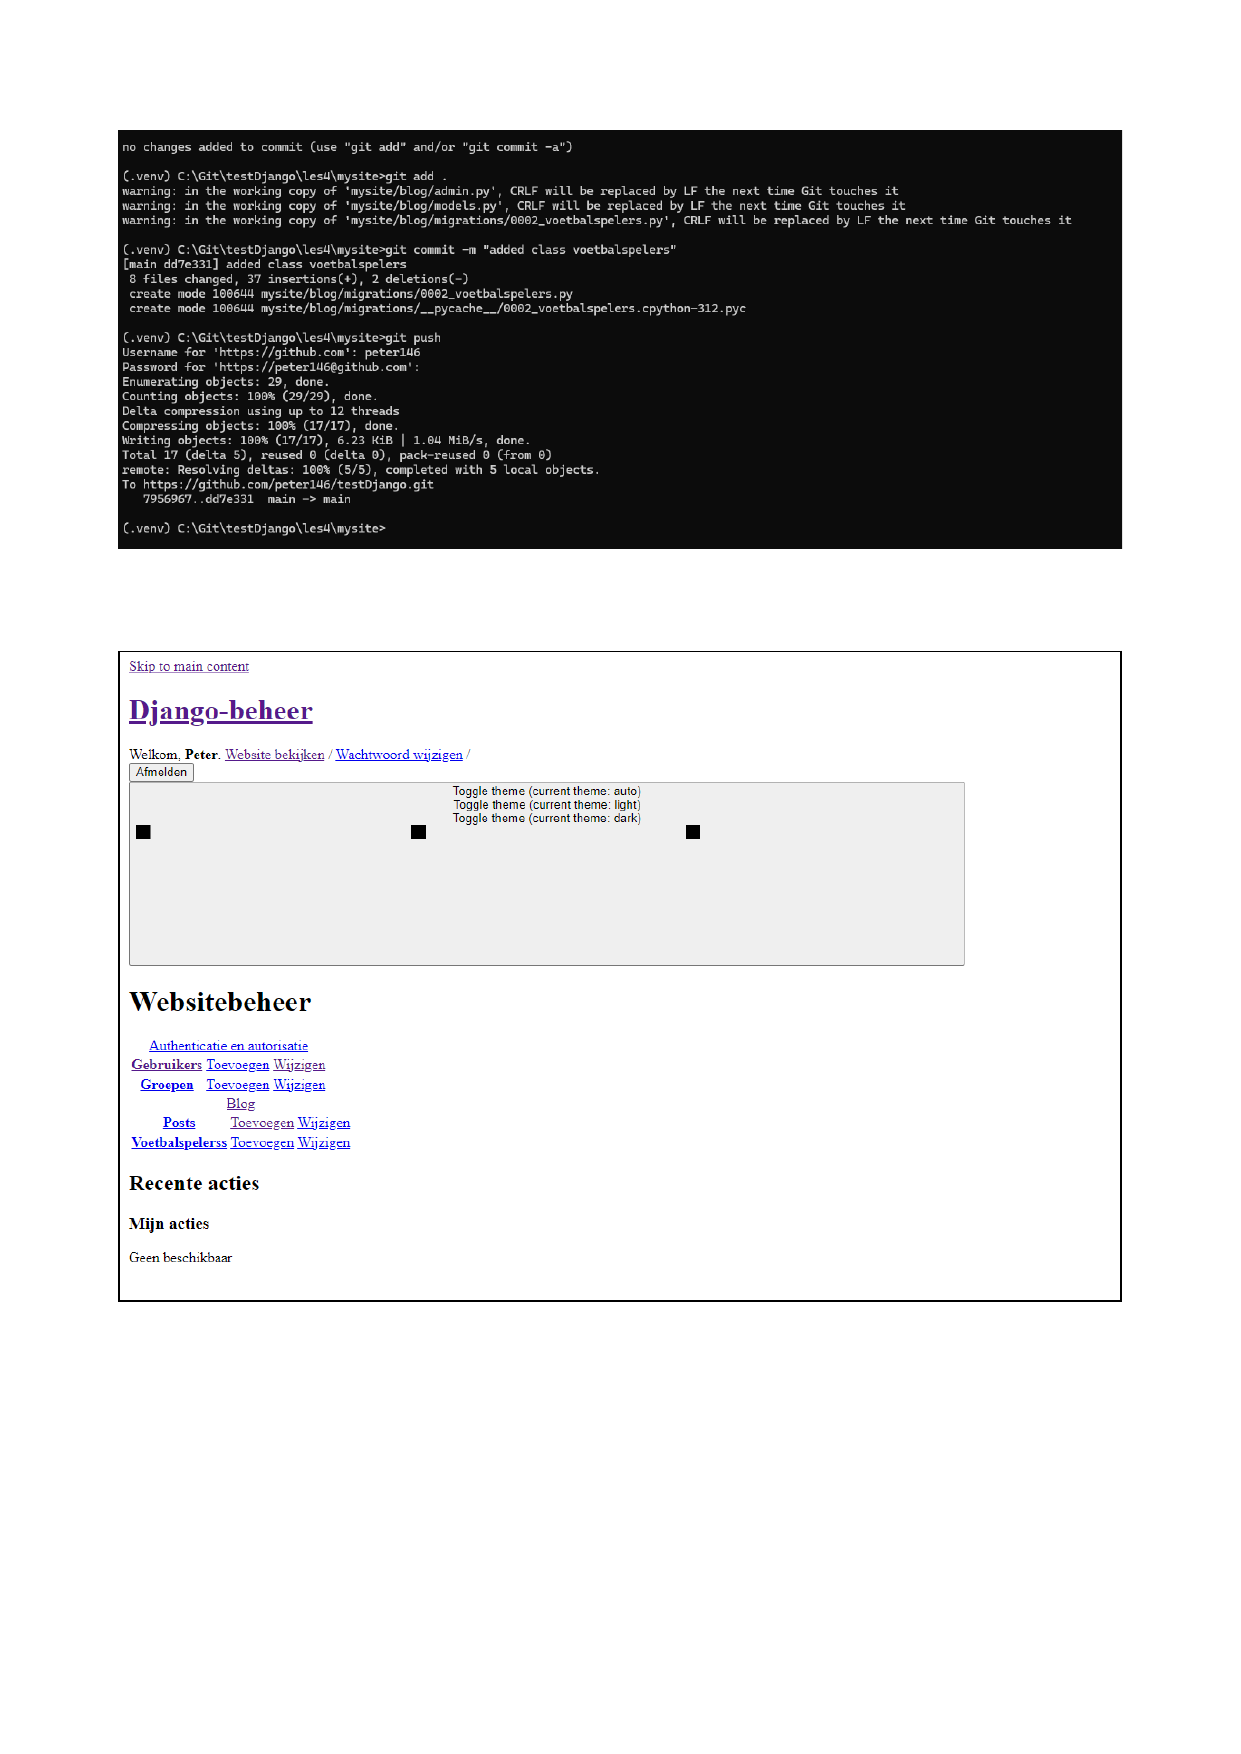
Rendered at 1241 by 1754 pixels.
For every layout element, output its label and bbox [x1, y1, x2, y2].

picture [118, 130, 1123, 549]
picture [122, 655, 1118, 1298]
